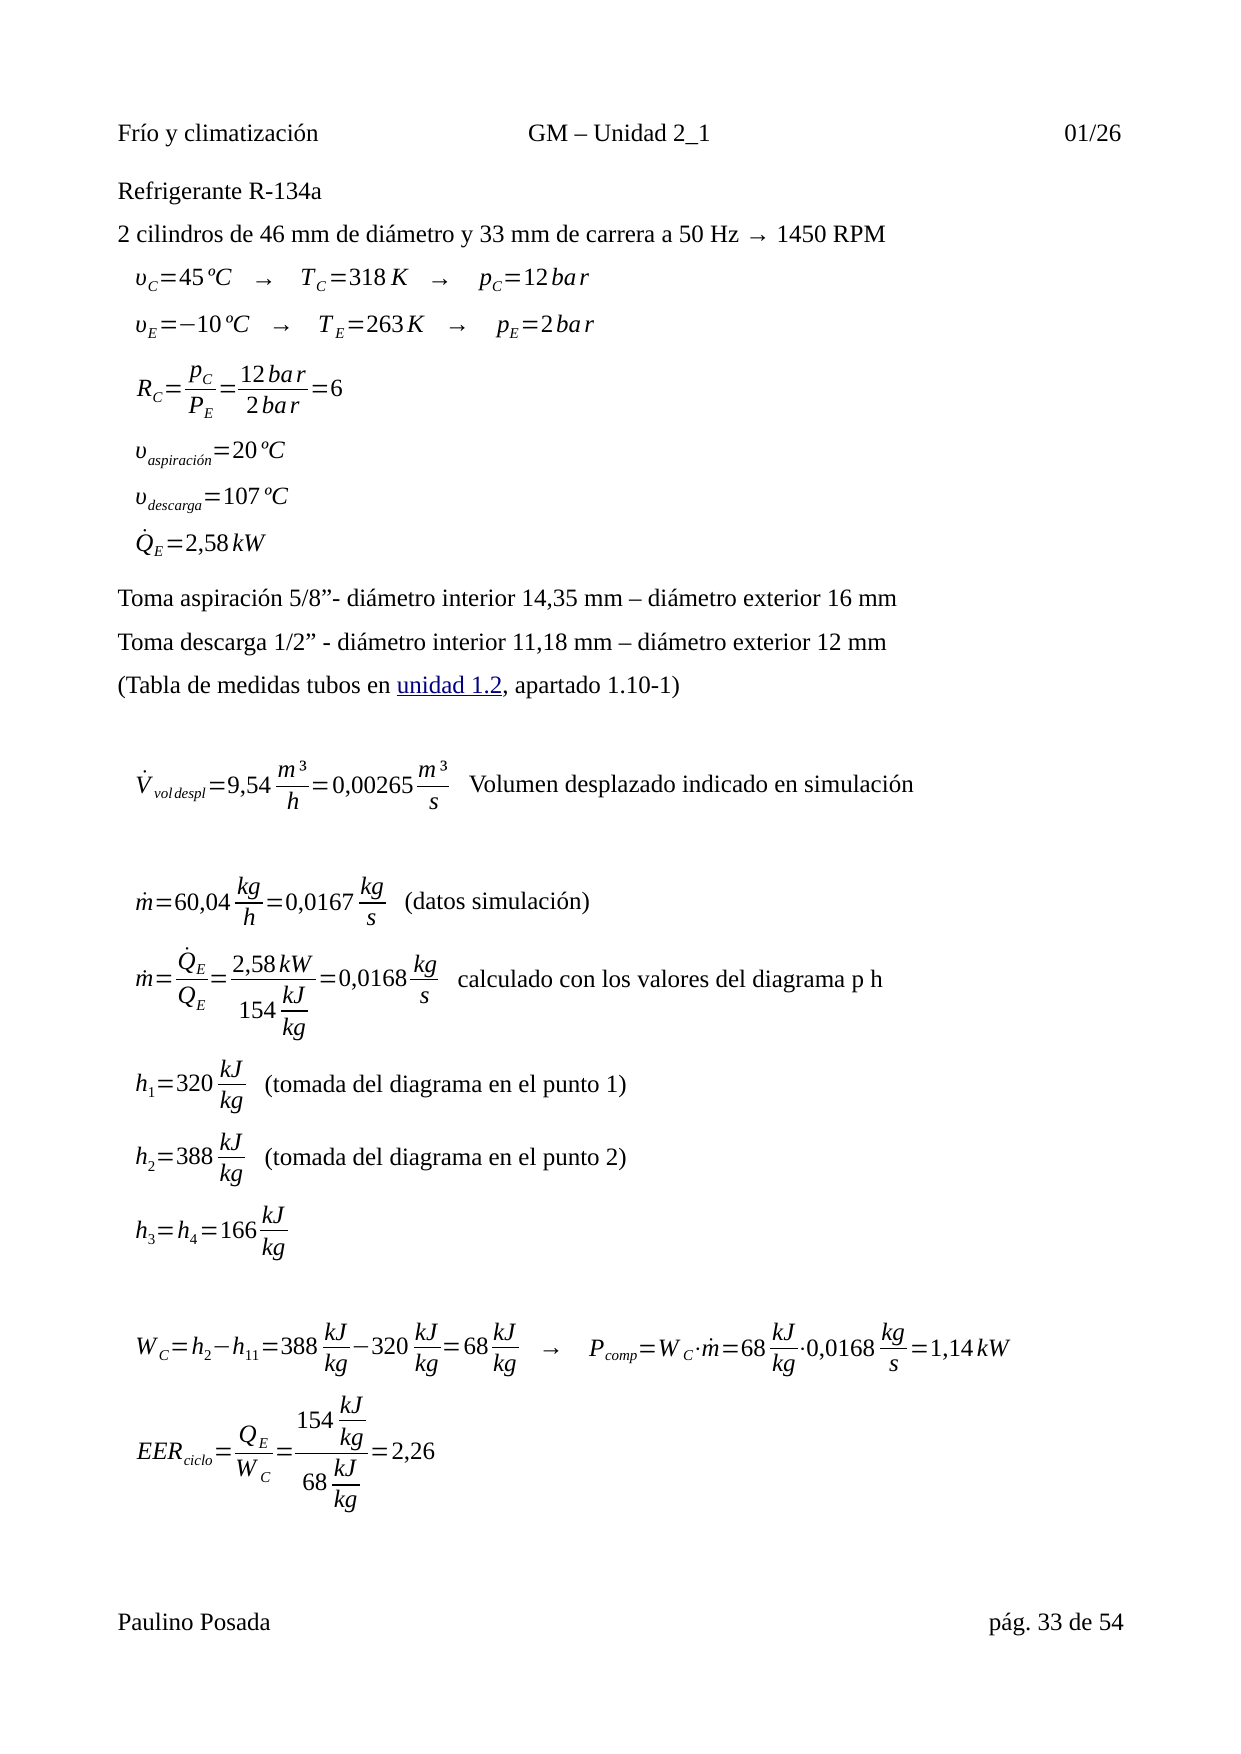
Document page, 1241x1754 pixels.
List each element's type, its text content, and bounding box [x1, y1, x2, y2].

text Toma descarga 1/2” - diámetro interior 11,18 mm – diámetro exterior 12 mm [117, 627, 1123, 655]
text (tomada del diagrama en el punto 1) [117, 1055, 1123, 1114]
text Volumen desplazado indicado en simulación [117, 756, 1123, 815]
text Refrigerante R-134a [117, 176, 1123, 205]
text (Tabla de medidas tubos en unidad 1.2, apartado 1.10-1) [117, 670, 1123, 698]
text 2 cilindros de 46 mm de diámetro y 33 mm de carrera a 50 Hz → 1450 RPM [117, 219, 1123, 248]
text (datos simulación) [117, 873, 1123, 932]
text → → [117, 309, 1123, 342]
text calculado con los valores del diagrama p h [117, 946, 1123, 1041]
text → → [117, 263, 1123, 295]
text → [117, 1318, 1123, 1378]
text Toma aspiración 5/8”- diámetro interior 14,35 mm – diámetro exterior 16 mm [117, 583, 1123, 612]
text (tomada del diagrama en el punto 2) [117, 1129, 1123, 1188]
